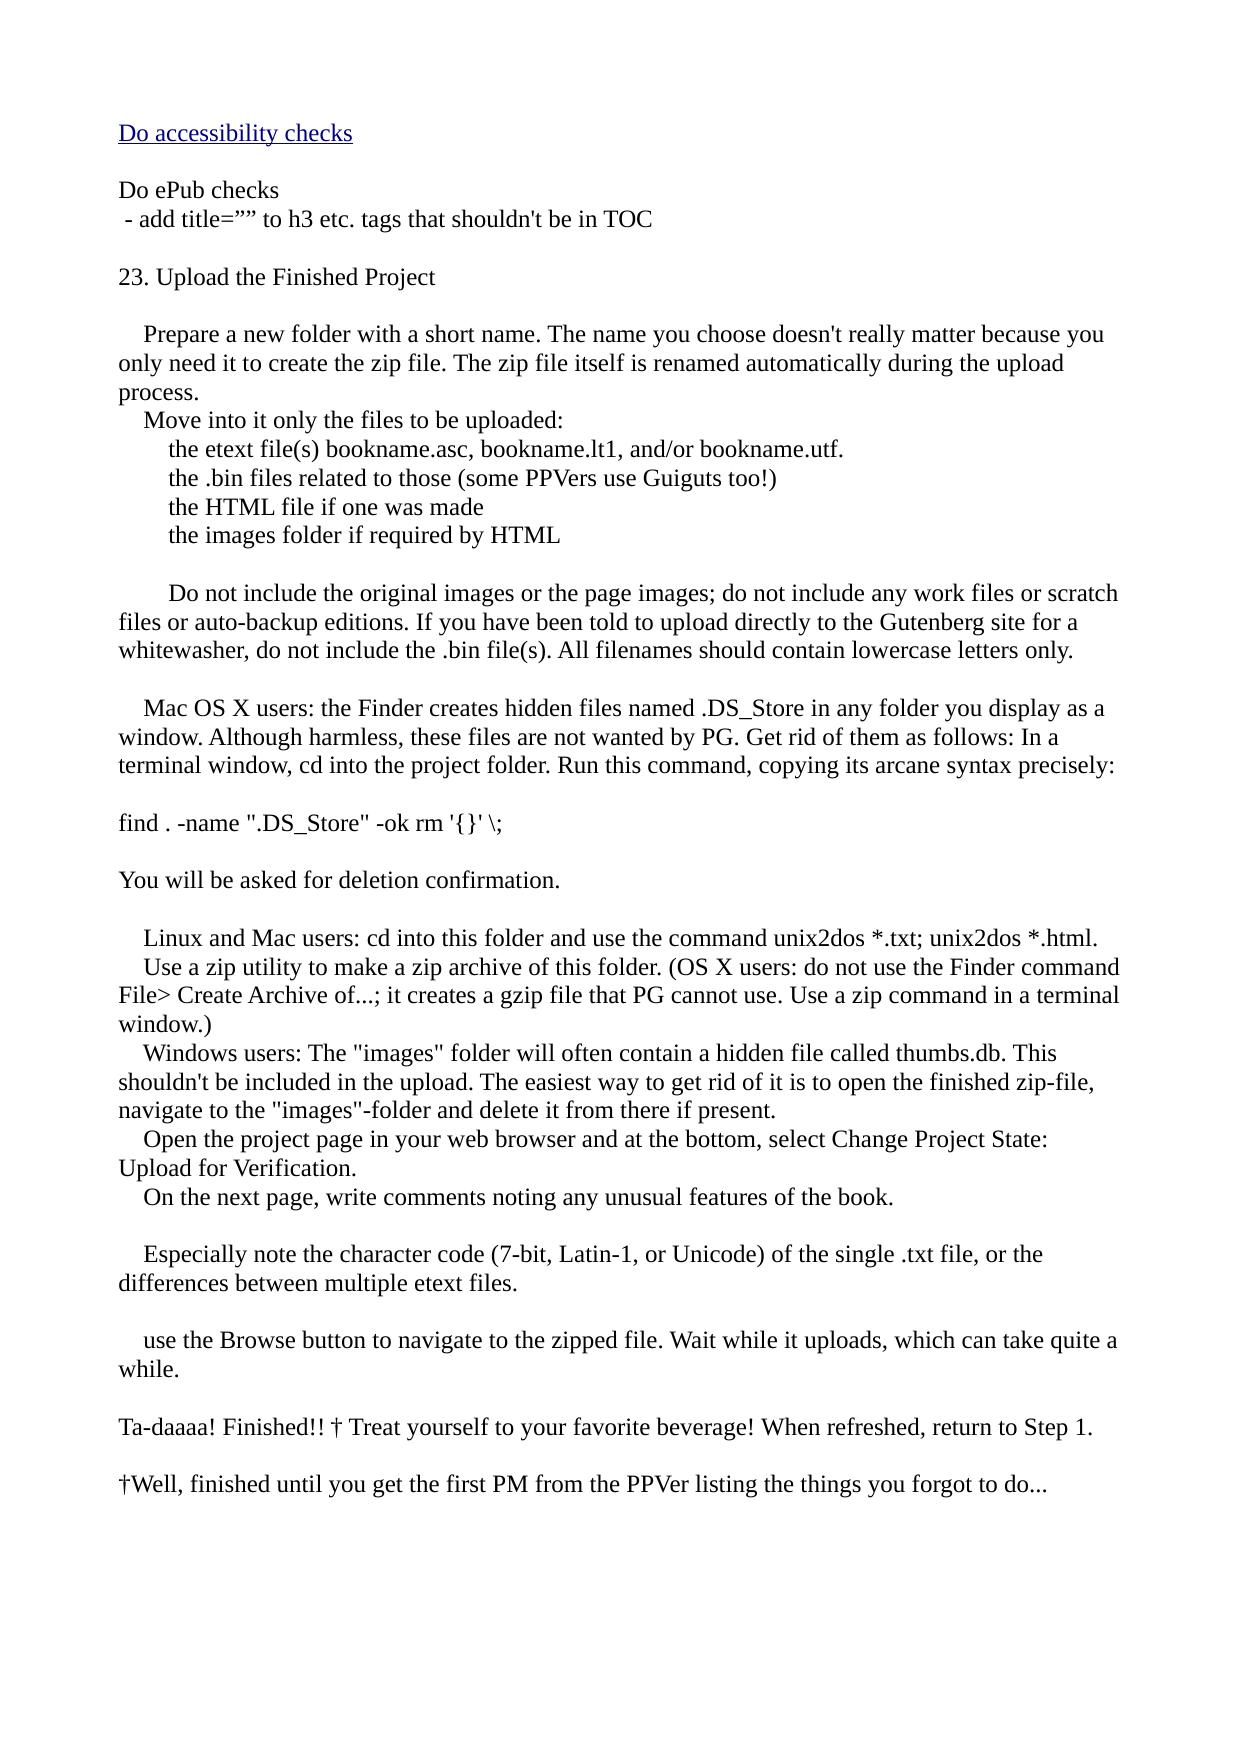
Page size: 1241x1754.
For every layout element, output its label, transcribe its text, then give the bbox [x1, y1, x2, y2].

text 23. Upload the Finished Project [118, 262, 1122, 291]
text You will be asked for deletion confirmation. [118, 866, 1122, 894]
text Prepare a new folder with a short name. The name you choose doesn't really matter because you only need it to create the zip file. The zip file itself is renamed automatically during the upload process. [118, 319, 1122, 406]
text Ta-daaaa! Finished!! † Treat yourself to your favorite beverage! When refreshed, return to Step 1. [118, 1412, 1122, 1441]
text Linux and Mac users: cd into this folder and use the command unix2dos *.txt; unix2dos *.html. [118, 923, 1122, 952]
text the HTML file if one was made [118, 492, 1122, 521]
text Do ePub checks [118, 176, 1122, 204]
text Do not include the original images or the page images; do not include any work files or scratch files or auto-backup editions. If you have been told to upload directly to the Gutenberg site for a whitewasher, do not include the .bin file(s). All filenames should contain lowercase letters only. [118, 578, 1122, 664]
text use the Browse button to navigate to the zipped file. Wait while it uploads, which can take quite a while. [118, 1326, 1122, 1383]
text Do accessibility checks [118, 118, 1122, 147]
text find . -name ".DS_Store" -ok rm '{}' \; [118, 808, 1122, 837]
text Windows users: The "images" folder will often contain a hidden file called thumbs.db. This shouldn't be included in the upload. The easiest way to get rid of it is to open the finished zip-file, navigate to the "images"-folder and delete it from there if present. [118, 1038, 1122, 1124]
text Use a zip utility to make a zip archive of this folder. (OS X users: do not use the Finder command File> Create Archive of...; it creates a gzip file that PG cannot use. Use a zip command in a terminal window.) [118, 952, 1122, 1038]
text the images folder if required by HTML [118, 521, 1122, 549]
text Move into it only the files to be uploaded: [118, 406, 1122, 434]
text †Well, finished until you get the first PM from the PPVer listing the things you forgot to do... [118, 1469, 1122, 1498]
text - add title=”” to h3 etc. tags that shouldn't be in TOC [118, 204, 1122, 233]
text Open the project page in your web browser and at the bottom, select Change Project State: Upload for Verification. [118, 1124, 1122, 1182]
text Mac OS X users: the Finder creates hidden files named .DS_Store in any folder you display as a window. Although harmless, these files are not wanted by PG. Get rid of them as follows: In a terminal window, cd into the project folder. Run this command, copying its arcane syntax precisely: [118, 693, 1122, 779]
text Especially note the character code (7-bit, Latin-1, or Unicode) of the single .txt file, or the differences between multiple etext files. [118, 1239, 1122, 1297]
text the etext file(s) bookname.asc, bookname.lt1, and/or bookname.utf. [118, 434, 1122, 463]
text On the next page, write comments noting any unusual features of the book. [118, 1182, 1122, 1211]
text the .bin files related to those (some PPVers use Guiguts too!) [118, 463, 1122, 492]
